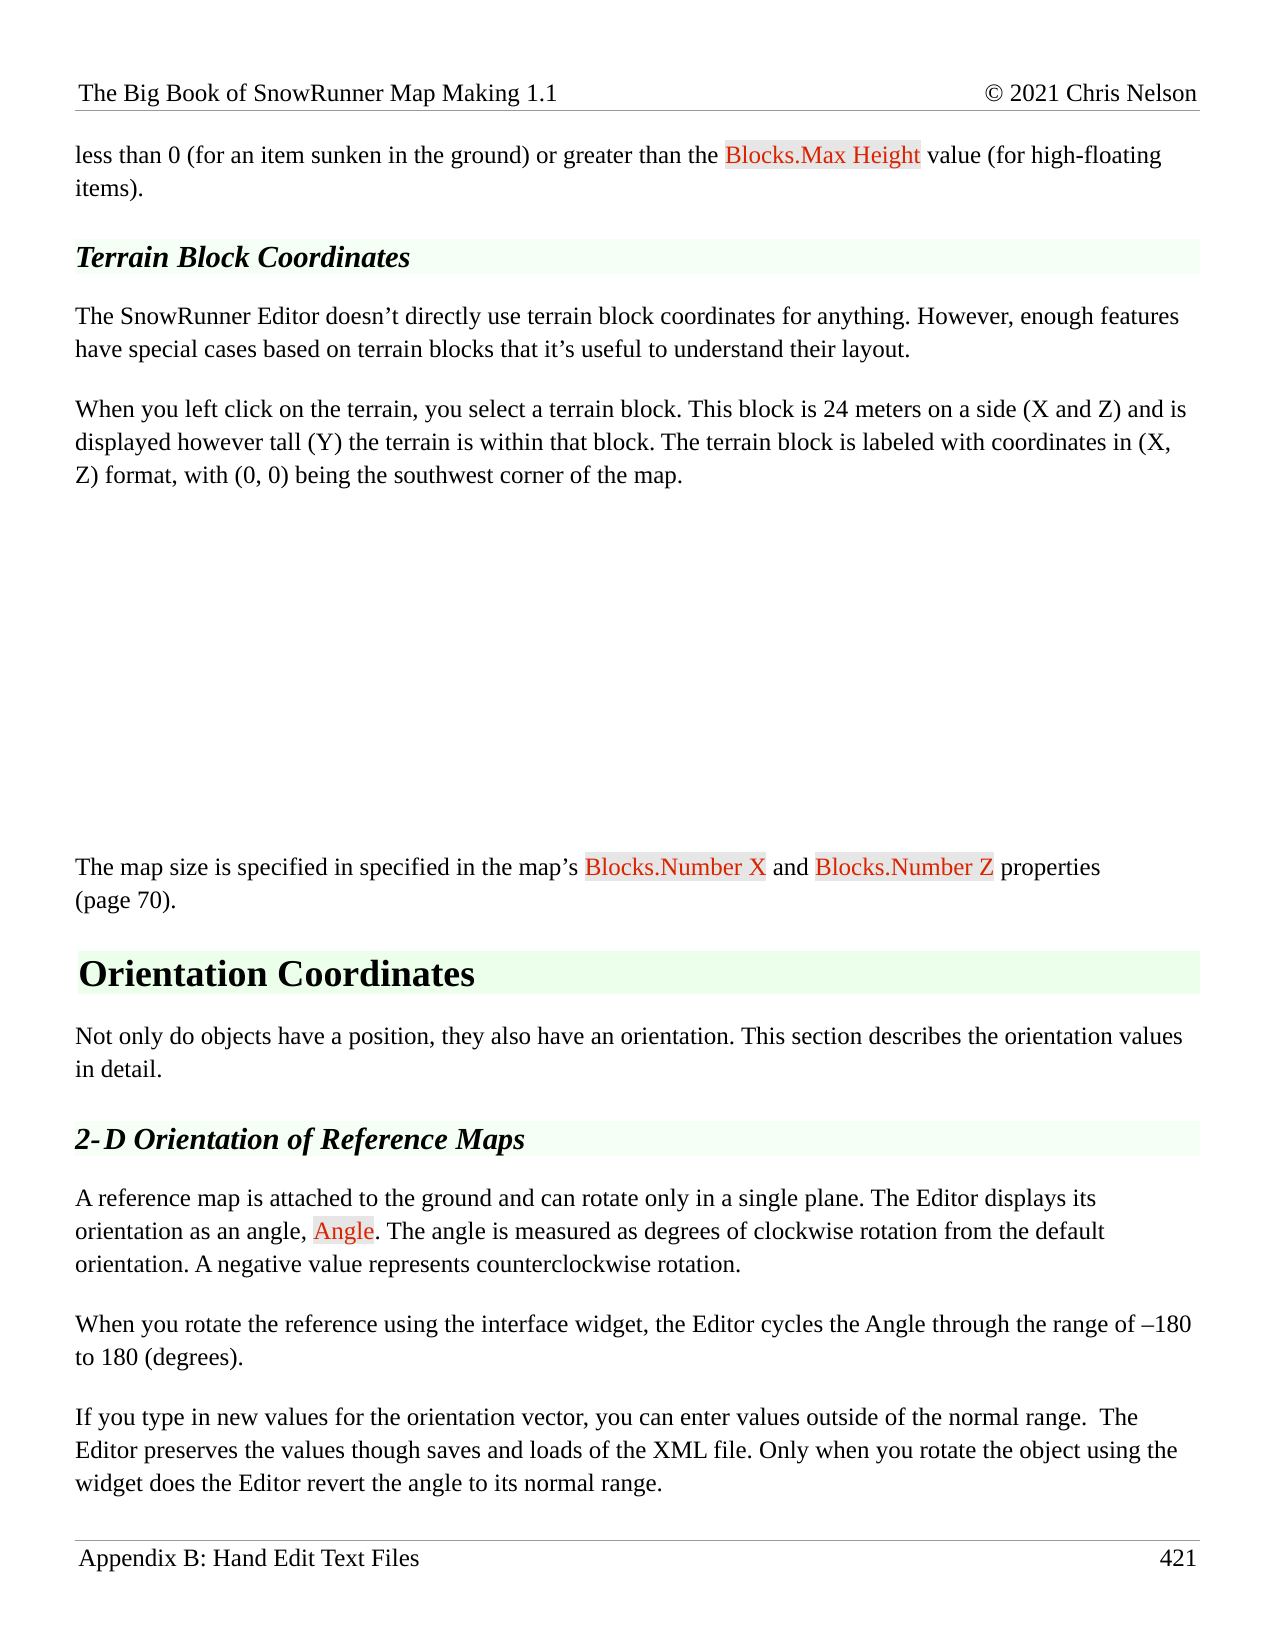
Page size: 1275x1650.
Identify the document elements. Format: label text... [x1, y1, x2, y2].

text The map size is specified in specified in the map’s Blocks.Number X and Blocks.Number Z properties (page 70). [75, 852, 1200, 913]
text When you left click on the terrain, you select a terrain block. This block is 24 meters on a side (X and Z) and is displayed however tall (Y) the terrain is within that block. The terrain block is labeled with coordinates in (X, Z) format, with (0, 0) being the southwest corner of the map. [75, 394, 1200, 489]
subtitle 2‑D Orientation of Reference Maps [75, 1121, 1200, 1156]
text When you rotate the reference using the interface widget, the Editor cycles the Angle through the range of –180 to 180 (degrees). [75, 1309, 1200, 1371]
subtitle Terrain Block Coordinates [75, 239, 1200, 274]
text less than 0 (for an item sunken in the ground) or greater than the Blocks.Max Height value (for high-floating items). [75, 140, 1200, 202]
subtitle Orientation Coordinates [78, 951, 1200, 994]
text Not only do objects have a position, they also have an orientation. This section describes the orientation values in detail. [75, 1021, 1200, 1083]
text A reference map is attached to the ground and can rotate only in a single plane. The Editor displays its orientation as an angle, Angle. The angle is measured as degrees of clockwise rotation from the default orientation. A negative value represents counterclockwise rotation. [75, 1183, 1200, 1278]
text The SnowRunner Editor doesn’t directly use terrain block coordinates for anything. However, enough features have special cases based on terrain blocks that it’s useful to understand their layout. [75, 301, 1200, 363]
text If you type in new values for the orientation vector, you can enter values outside of the normal range. The Editor preserves the values though saves and loads of the XML file. Only when you rotate the object using the widget does the Editor revert the angle to its normal range. [75, 1402, 1200, 1497]
